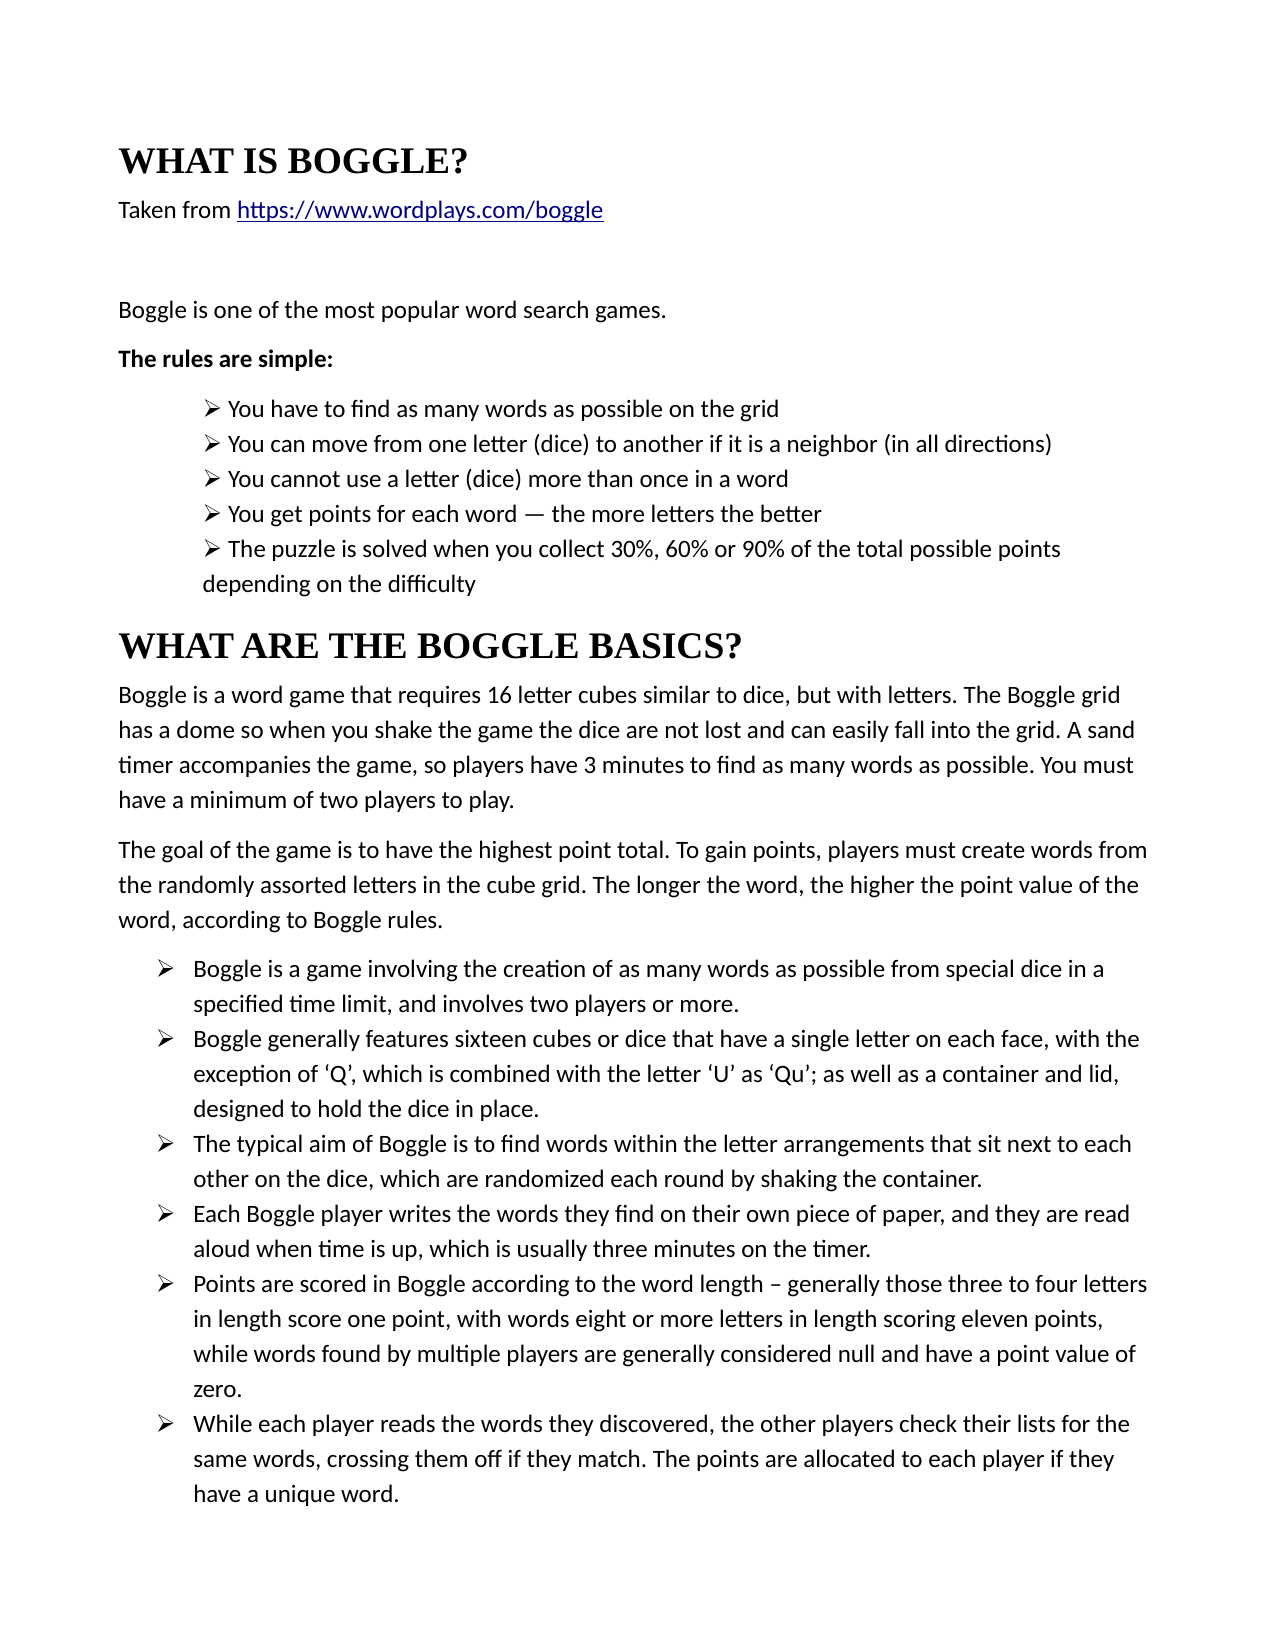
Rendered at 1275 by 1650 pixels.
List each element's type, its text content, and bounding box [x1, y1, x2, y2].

list You get points for each word — the more letters the better [202, 498, 1157, 528]
list You cannot use a letter (dice) more than once in a word [202, 463, 1157, 493]
text The goal of the game is to have the highest point total. To gain points, players must create words from the randomly assorted letters in the cube grid. The longer the word, the higher the point value of the word, according to Boggle rules. [118, 834, 1157, 934]
list Each Boggle player writes the words they find on their own piece of paper, and they are read aloud when time is up, which is usually three minutes on the timer. [156, 1198, 1157, 1264]
list The typical aim of Boggle is to find words within the letter arrangements that sit next to each other on the dice, which are randomized each round by shaking the container. [156, 1128, 1157, 1194]
list While each player reads the words they discovered, the other players check their lists for the same words, crossing them off if they match. The points are allocated to each player if they have a unique word. [156, 1408, 1157, 1509]
list You have to find as many words as possible on the grid [202, 393, 1157, 423]
list Boggle generally features sixteen cubes or dice that have a single letter on each face, with the exception of ‘Q’, which is combined with the letter ‘U’ as ‘Qu’; as well as a container and lid, designed to hold the dice in place. [156, 1023, 1157, 1124]
text Boggle is one of the most popular word search games. [118, 294, 1157, 324]
list Boggle is a game involving the creation of as many words as possible from special dice in a specified time limit, and involves two players or more. [156, 953, 1157, 1019]
text Taken from https://www.wordplays.com/boggle [118, 194, 1157, 225]
text Boggle is a word game that requires 16 letter cubes similar to dice, but with letters. The Boggle grid has a dome so when you shake the game the dice are not lost and can easily fall into the grid. A sand timer accompanies the game, so players have 3 minutes to find as many words as possible. You must have a minimum of two players to play. [118, 679, 1157, 815]
subtitle WHAT ARE THE BOGGLE BASICS? [118, 624, 1157, 667]
list The puzzle is solved when you collect 30%, 60% or 90% of the total possible points depending on the difficulty [202, 533, 1157, 598]
list Points are scored in Boggle according to the word length – generally those three to four letters in length score one point, with words eight or more letters in length scoring eleven points, while words found by multiple players are generally considered null and have a point value of zero. [156, 1268, 1157, 1404]
list You can move from one letter (dice) to another if it is a neighbor (in all directions) [202, 428, 1157, 458]
text The rules are simple: [118, 343, 1157, 374]
subtitle WHAT IS BOGGLE? [118, 139, 1157, 182]
